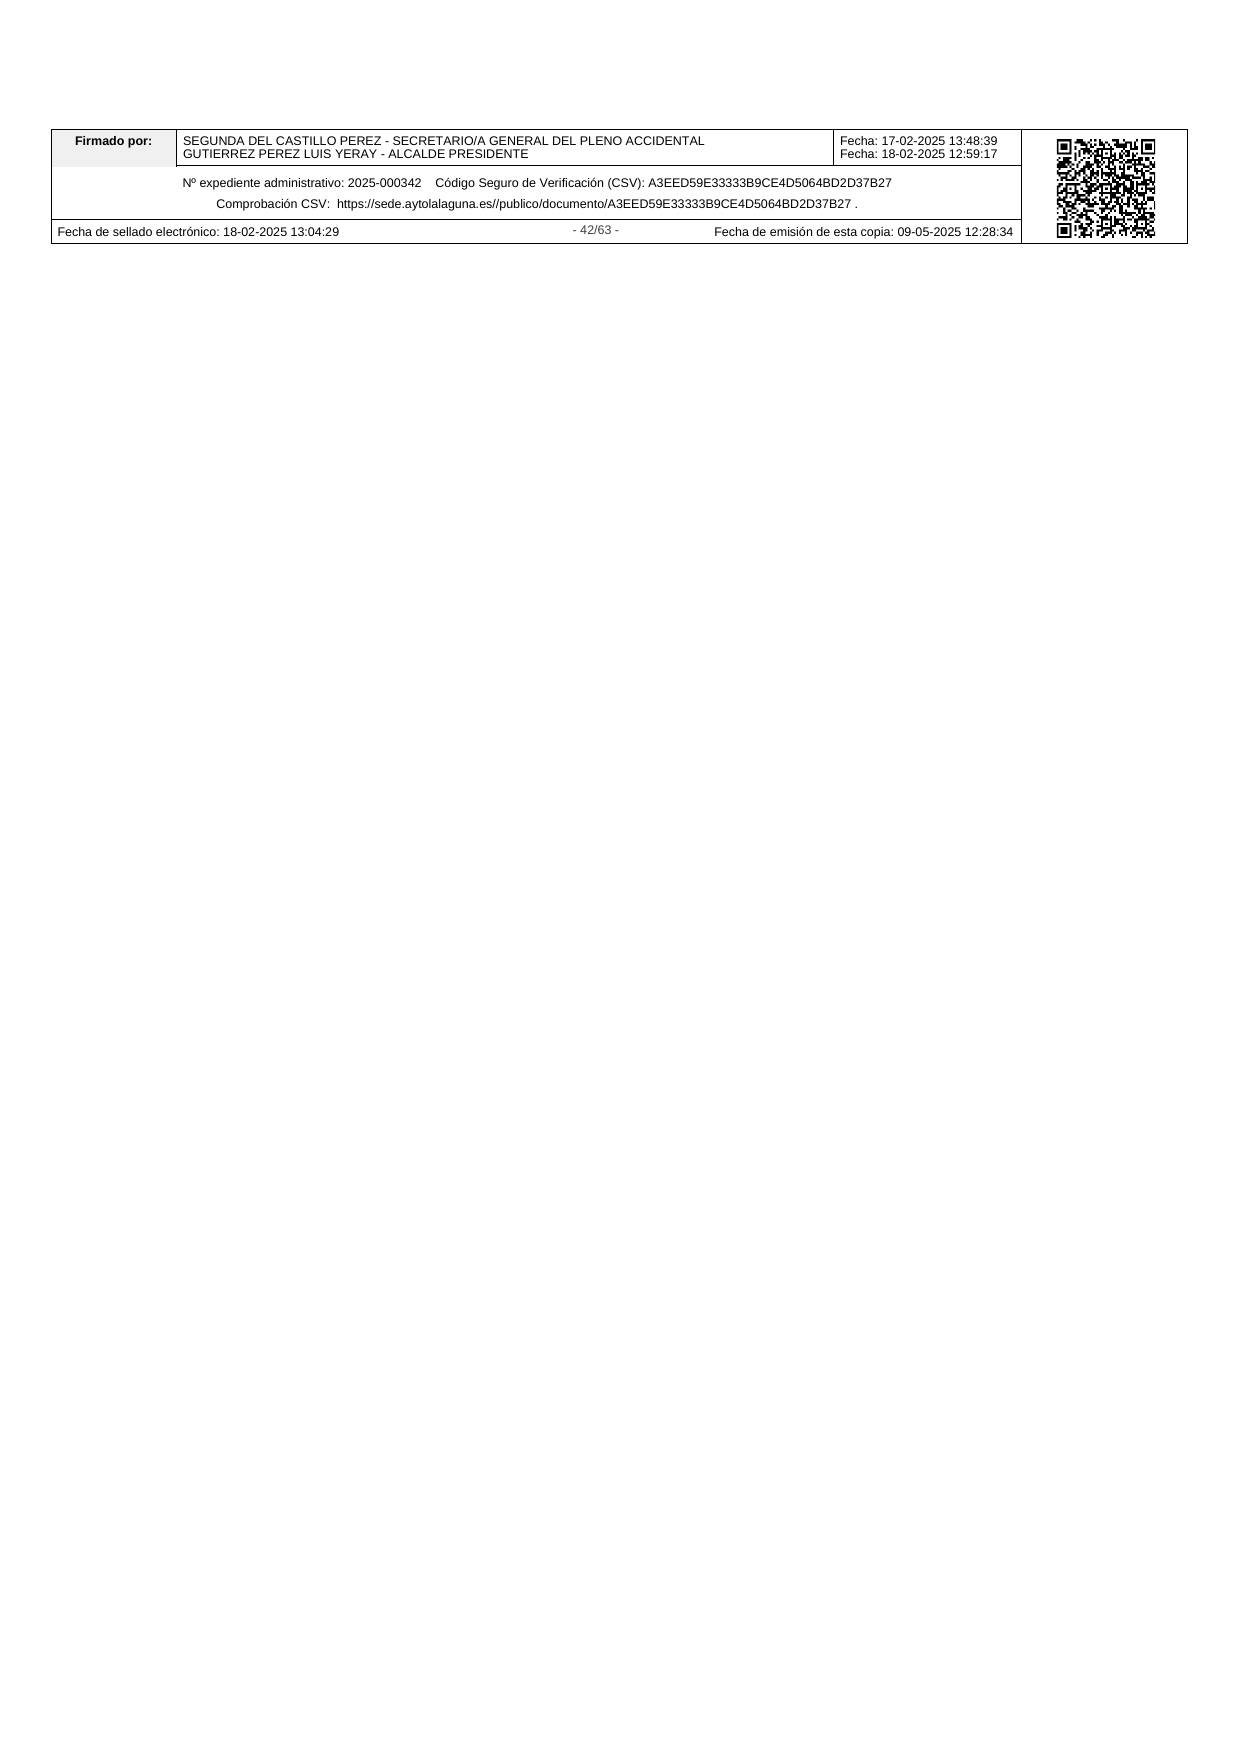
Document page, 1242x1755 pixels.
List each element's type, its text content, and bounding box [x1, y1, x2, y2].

table_header [1022, 130, 1187, 242]
table_cell Fecha de sellado electrónico: 18-02-2025 13:04:29 - 42/63 - Fecha de emisión de esta copia: 09-05-2025 12:28:34 [52, 220, 1021, 242]
table_header Firmado por: [52, 130, 176, 165]
table_header Fecha: 17-02-2025 13:48:39 Fecha: 18-02-2025 12:59:17 [834, 130, 1021, 165]
table_header SEGUNDA DEL CASTILLO PEREZ - SECRETARIO/A GENERAL DEL PLENO ACCIDENTAL GUTIERREZ PEREZ LUIS YERAY - ALCALDE PRESIDENTE [177, 130, 833, 165]
table_cell Nº expediente administrativo: 2025-000342 Código Seguro de Verificación (CSV): A3EED59E33333B9CE4D5064BD2D37B27 Comprobación CSV: https://sede.aytolalaguna.es//publico/documento/A3EED59E33333B9CE4D5064BD2D37B27 . [52, 166, 1021, 219]
